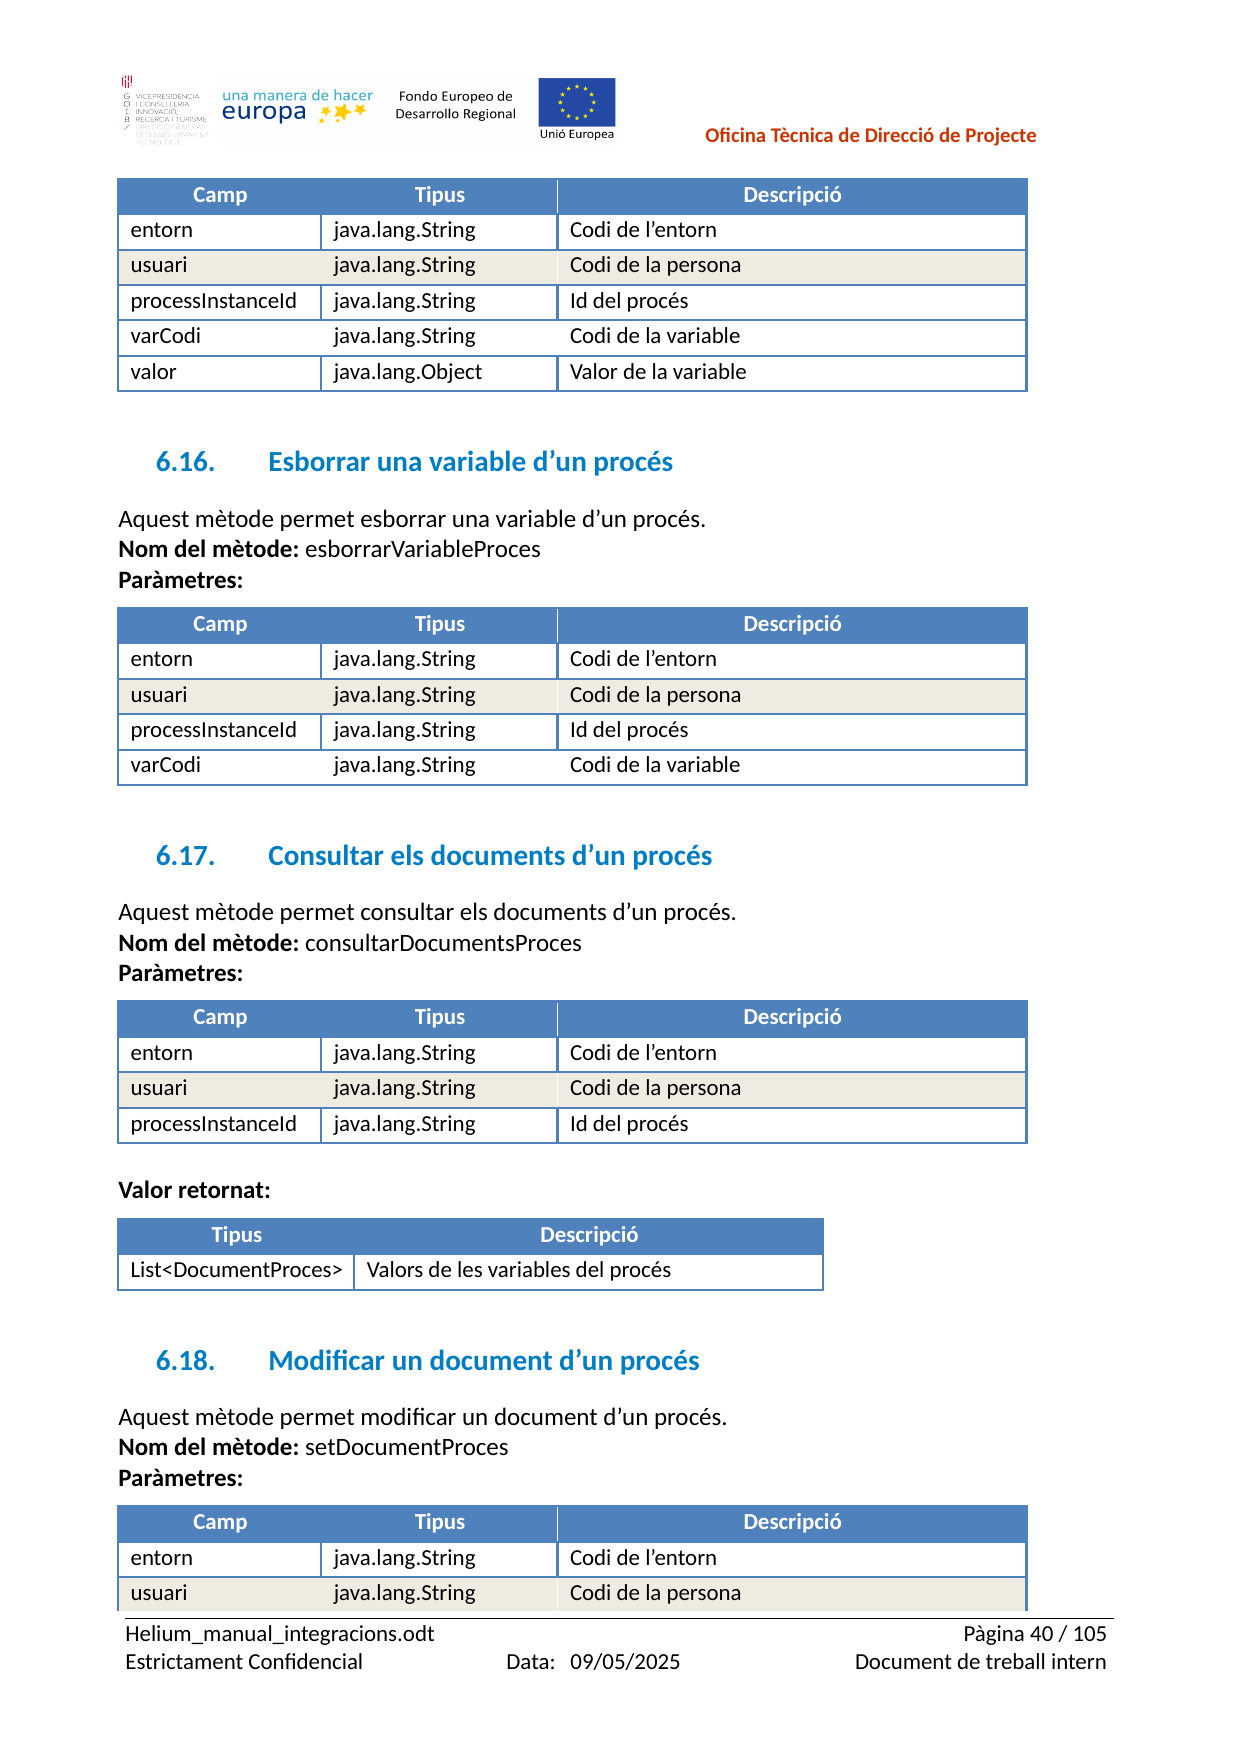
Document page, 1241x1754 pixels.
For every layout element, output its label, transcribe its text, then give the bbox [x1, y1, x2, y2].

table_cell java.lang.String [321, 1073, 557, 1107]
table_cell java.lang.String [321, 321, 557, 355]
table_cell java.lang.String [321, 251, 557, 284]
text Aquest mètode permet esborrar una variable d’un procés. [118, 503, 1122, 533]
table_cell java.lang.String [321, 1578, 557, 1611]
table_header Tipus [321, 180, 557, 213]
table_header Tipus [321, 1003, 557, 1036]
table_cell Codi de l’entorn [559, 1543, 1025, 1576]
text Valor retornat: [118, 1175, 1122, 1205]
picture [118, 73, 213, 147]
table_header Camp [119, 1003, 321, 1036]
table_cell usuari [119, 1578, 321, 1611]
table_cell java.lang.String [322, 286, 556, 319]
table_cell processInstanceId [119, 286, 320, 319]
text Aquest mètode permet consultar els documents d’un procés. [118, 896, 1122, 927]
table_cell entorn [119, 644, 320, 678]
table_header Tipus [119, 1220, 354, 1253]
table_cell Id del procés [559, 1109, 1025, 1142]
table_cell Codi de l’entorn [559, 215, 1025, 248]
text Nom del mètode: esborrarVariableProces Paràmetres: [118, 533, 1122, 594]
table_cell Valor de la variable [559, 357, 1025, 390]
table_header Tipus [321, 609, 557, 642]
text Nom del mètode: consultarDocumentsProces Paràmetres: [118, 927, 1122, 988]
table_cell java.lang.String [322, 1543, 556, 1576]
table_cell usuari [119, 680, 321, 713]
table_cell processInstanceId [119, 1109, 320, 1142]
table_header Descripció [558, 609, 1025, 642]
table_cell java.lang.String [322, 215, 556, 248]
table_header Descripció [558, 1003, 1025, 1036]
table_cell Codi de l’entorn [559, 1038, 1025, 1071]
table_cell java.lang.String [322, 1038, 556, 1071]
table_cell Codi de la variable [558, 321, 1025, 355]
table_cell valor [119, 357, 320, 390]
table_cell entorn [119, 1038, 320, 1071]
table_cell java.lang.String [322, 715, 556, 748]
table_cell Codi de la persona [558, 1578, 1025, 1611]
table_cell Codi de l’entorn [559, 644, 1025, 678]
table_cell Id del procés [559, 286, 1025, 319]
table_header Camp [119, 180, 321, 213]
table_header Descripció [354, 1220, 822, 1253]
subtitle Modificar un document d’un procés [156, 1342, 1122, 1377]
subtitle Esborrar una variable d’un procés [156, 443, 1122, 479]
table_cell Codi de la variable [558, 751, 1025, 784]
table_cell processInstanceId [119, 715, 320, 748]
table_cell java.lang.Object [322, 357, 556, 390]
table_cell List<DocumentProces> [119, 1255, 353, 1288]
table_cell varCodi [119, 751, 321, 784]
table_cell varCodi [119, 321, 321, 355]
table_header Camp [119, 609, 321, 642]
table_header Camp [119, 1507, 321, 1541]
table_cell Codi de la persona [558, 1073, 1025, 1107]
table_cell Id del procés [559, 715, 1025, 748]
text Aquest mètode permet modificar un document d’un procés. [118, 1401, 1122, 1432]
table_cell Valors de les variables del procés [355, 1255, 822, 1288]
subtitle Consultar els documents d’un procés [156, 837, 1122, 873]
picture [219, 73, 621, 147]
table_header Descripció [558, 180, 1025, 213]
table_cell java.lang.String [322, 644, 556, 678]
table_cell usuari [119, 1073, 321, 1107]
table_cell Codi de la persona [558, 251, 1025, 284]
text Nom del mètode: setDocumentProces Paràmetres: [118, 1432, 1122, 1493]
table_cell Codi de la persona [558, 680, 1025, 713]
table_cell entorn [119, 215, 320, 248]
table_cell java.lang.String [322, 1109, 556, 1142]
table_cell java.lang.String [321, 751, 557, 784]
table_header Descripció [558, 1507, 1025, 1541]
table_cell java.lang.String [321, 680, 557, 713]
table_header Tipus [321, 1507, 557, 1541]
table_cell usuari [119, 251, 321, 284]
table_cell entorn [119, 1543, 320, 1576]
